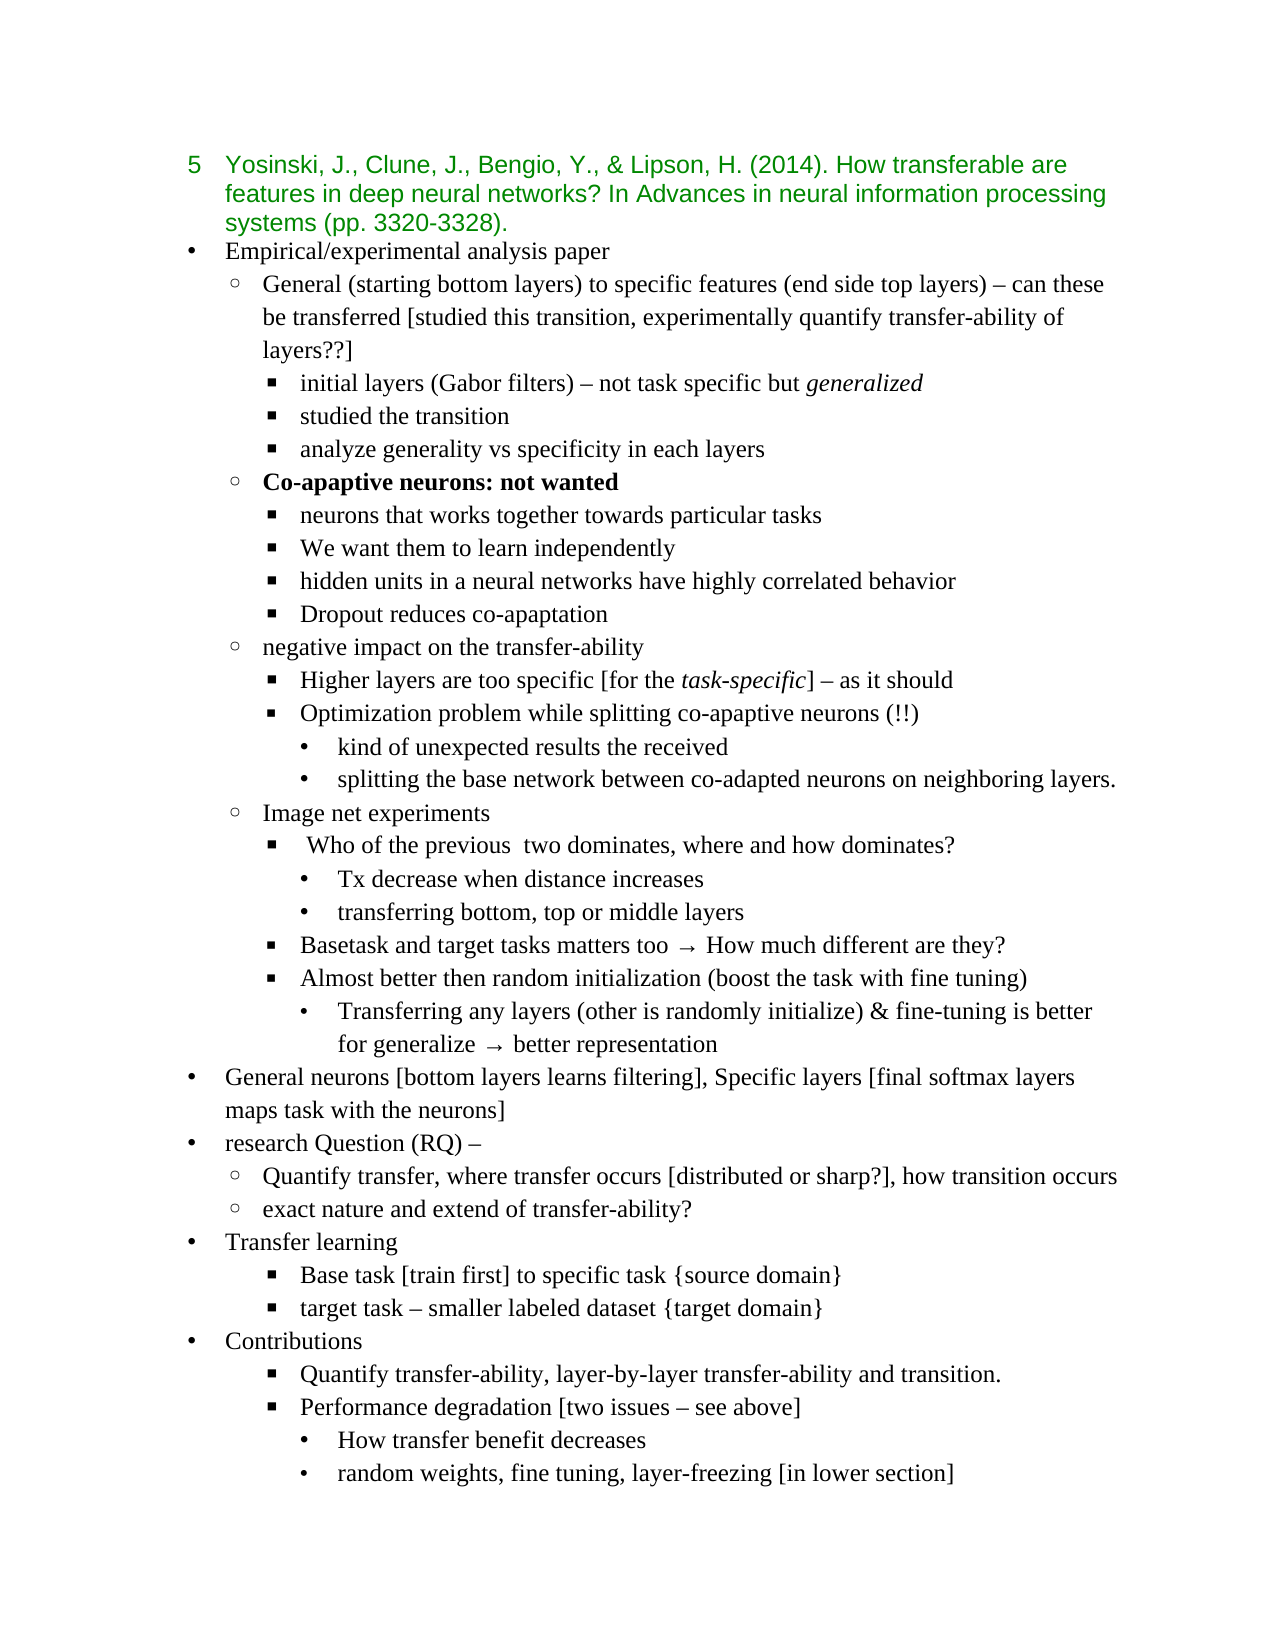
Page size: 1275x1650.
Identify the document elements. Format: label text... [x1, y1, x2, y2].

list Dropout reduces co-apaptation [262, 599, 1125, 628]
list Optimization problem while splitting co-apaptive neurons (!!) [262, 698, 1125, 727]
list negative impact on the transfer-ability [225, 632, 1125, 661]
list transferring bottom, top or middle layers [300, 897, 1125, 925]
list target task – smaller labeled dataset {target domain} [262, 1293, 1125, 1322]
list Higher layers are too specific [for the task-specific] – as it should [262, 666, 1125, 694]
list Image net experiments [225, 798, 1125, 826]
list Co-apaptive neurons: not wanted [225, 467, 1125, 496]
list initial layers (Gabor filters) – not task specific but generalized [262, 368, 1125, 397]
list Almost better then random initialization (boost the task with fine tuning) [262, 963, 1125, 991]
list research Question (RQ) – [187, 1128, 1125, 1157]
list Contributions [187, 1326, 1125, 1355]
list kind of unexpected results the received [300, 732, 1125, 760]
list We want them to learn independently [262, 533, 1125, 562]
list studied the transition [262, 401, 1125, 430]
list Transfer learning [187, 1227, 1125, 1256]
list General neurons [bottom layers learns filtering], Specific layers [final softmax layers maps task with the neurons] [187, 1062, 1125, 1123]
list Basetask and target tasks matters too → How much different are they? [262, 930, 1125, 958]
list Quantify transfer-ability, layer-by-layer transfer-ability and transition. [262, 1359, 1125, 1388]
list neurons that works together towards particular tasks [262, 500, 1125, 529]
list hidden units in a neural networks have highly correlated behavior [262, 566, 1125, 595]
list splitting the base network between co-adapted neurons on neighboring layers. [300, 764, 1125, 793]
list analyze generality vs specificity in each layers [262, 434, 1125, 463]
list Transferring any layers (other is randomly initialize) & fine-tuning is better for generalize → better representation [300, 996, 1125, 1057]
list Empirical/experimental analysis paper [187, 236, 1125, 265]
list Performance degradation [two issues – see above] [262, 1392, 1125, 1421]
list random weights, fine tuning, layer-freezing [in lower section] [300, 1458, 1125, 1487]
list exact nature and extend of transfer-ability? [225, 1194, 1125, 1223]
list Who of the previous two dominates, where and how dominates? [262, 831, 1125, 859]
list Yosinski, J., Clune, J., Bengio, Y., & Lipson, H. (2014). How transferable are features in deep neural networks? In Advances in neural information processing systems (pp. 3320-3328). [187, 150, 1125, 236]
list Tx decrease when distance increases [300, 864, 1125, 892]
list Quantify transfer, where transfer occurs [distributed or sharp?], how transition occurs [225, 1161, 1125, 1189]
list Base task [train first] to specific task {source domain} [262, 1260, 1125, 1289]
list How transfer benefit decreases [300, 1425, 1125, 1454]
list General (starting bottom layers) to specific features (end side top layers) – can these be transferred [studied this transition, experimentally quantify transfer-ability of layers??] [225, 269, 1125, 364]
